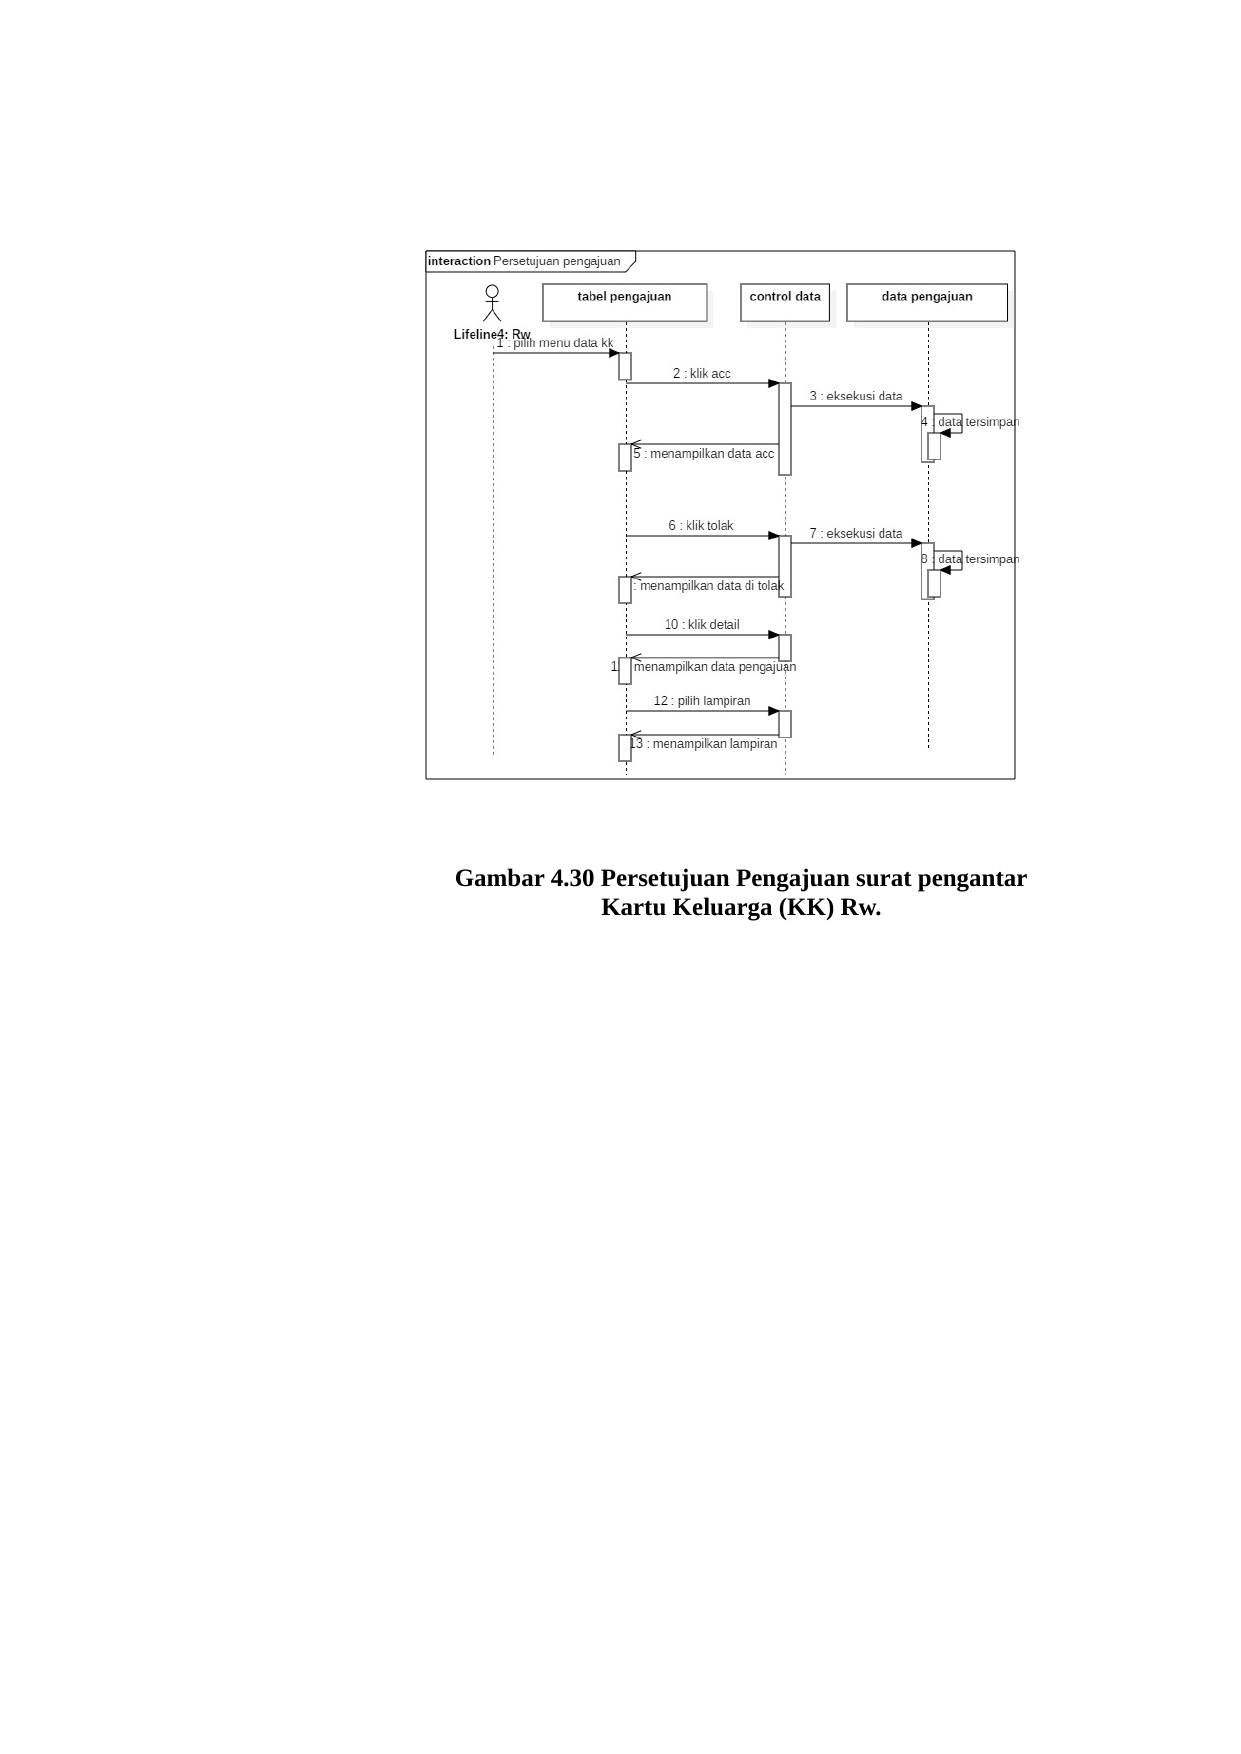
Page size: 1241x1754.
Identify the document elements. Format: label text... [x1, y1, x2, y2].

text Gambar 4.30 Persetujuan Pengajuan surat pengantar Kartu Keluarga (KK) Rw. [419, 863, 1063, 921]
table_header [411, 236, 1062, 851]
picture [416, 242, 1057, 817]
